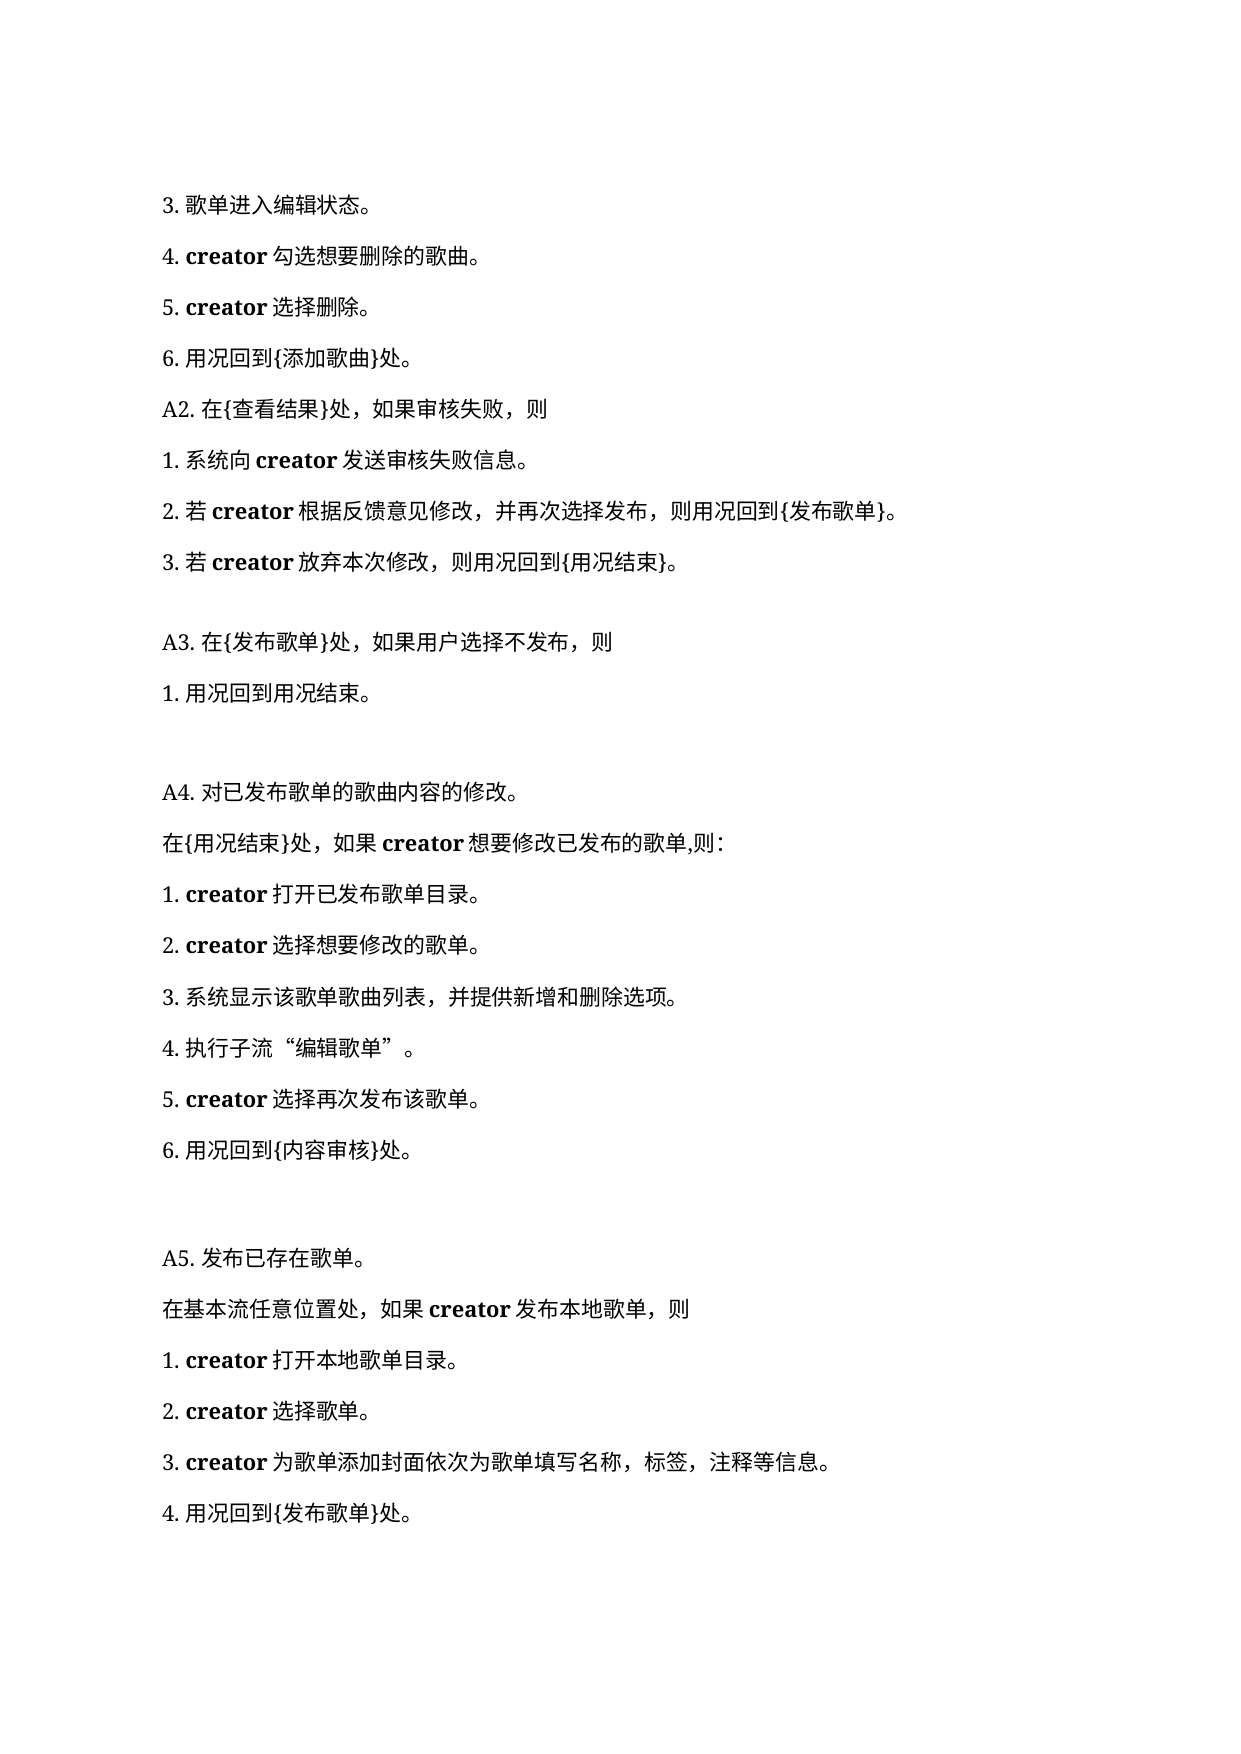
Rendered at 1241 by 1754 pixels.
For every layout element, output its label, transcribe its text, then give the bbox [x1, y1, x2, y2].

text 1. 用况回到用况结束。 [118, 676, 1122, 707]
text 3. 系统显示该歌单歌曲列表，并提供新增和删除选项。 [118, 979, 1122, 1011]
text 2. 若creator根据反馈意见修改，并再次选择发布，则用况回到{发布歌单}。 [118, 494, 1122, 526]
text 4. 用况回到{发布歌单}处。 [118, 1496, 1122, 1528]
text 6. 用况回到{添加歌曲}处。 [118, 341, 1122, 372]
text A3. 在{发布歌单}处，如果用户选择不发布，则 [118, 625, 1122, 656]
text A5. 发布已存在歌单。 [118, 1241, 1122, 1273]
text 6. 用况回到{内容审核}处。 [118, 1133, 1122, 1164]
text 5. creator选择再次发布该歌单。 [118, 1082, 1122, 1113]
text 3. creator为歌单添加封面依次为歌单填写名称，标签，注释等信息。 [118, 1445, 1122, 1477]
text 3. 歌单进入编辑状态。 [118, 188, 1122, 219]
text A2. 在{查看结果}处，如果审核失败，则 [118, 392, 1122, 423]
text A4. 对已发布歌单的歌曲内容的修改。 [118, 775, 1122, 807]
text 1. creator打开本地歌单目录。 [118, 1343, 1122, 1375]
text 1. creator打开已发布歌单目录。 [118, 877, 1122, 909]
text 3. 若creator放弃本次修改，则用况回到{用况结束}。 [118, 545, 1122, 577]
text 1. 系统向creator发送审核失败信息。 [118, 443, 1122, 474]
text 5. creator选择删除。 [118, 290, 1122, 321]
text 4. creator勾选想要删除的歌曲。 [118, 239, 1122, 270]
text 在基本流任意位置处，如果creator发布本地歌单，则 [118, 1292, 1122, 1324]
text 2. creator选择想要修改的歌单。 [118, 928, 1122, 960]
text 在{用况结束}处，如果creator想要修改已发布的歌单,则： [118, 826, 1122, 858]
text 4. 执行子流“编辑歌单”。 [118, 1031, 1122, 1062]
text 2. creator选择歌单。 [118, 1394, 1122, 1426]
